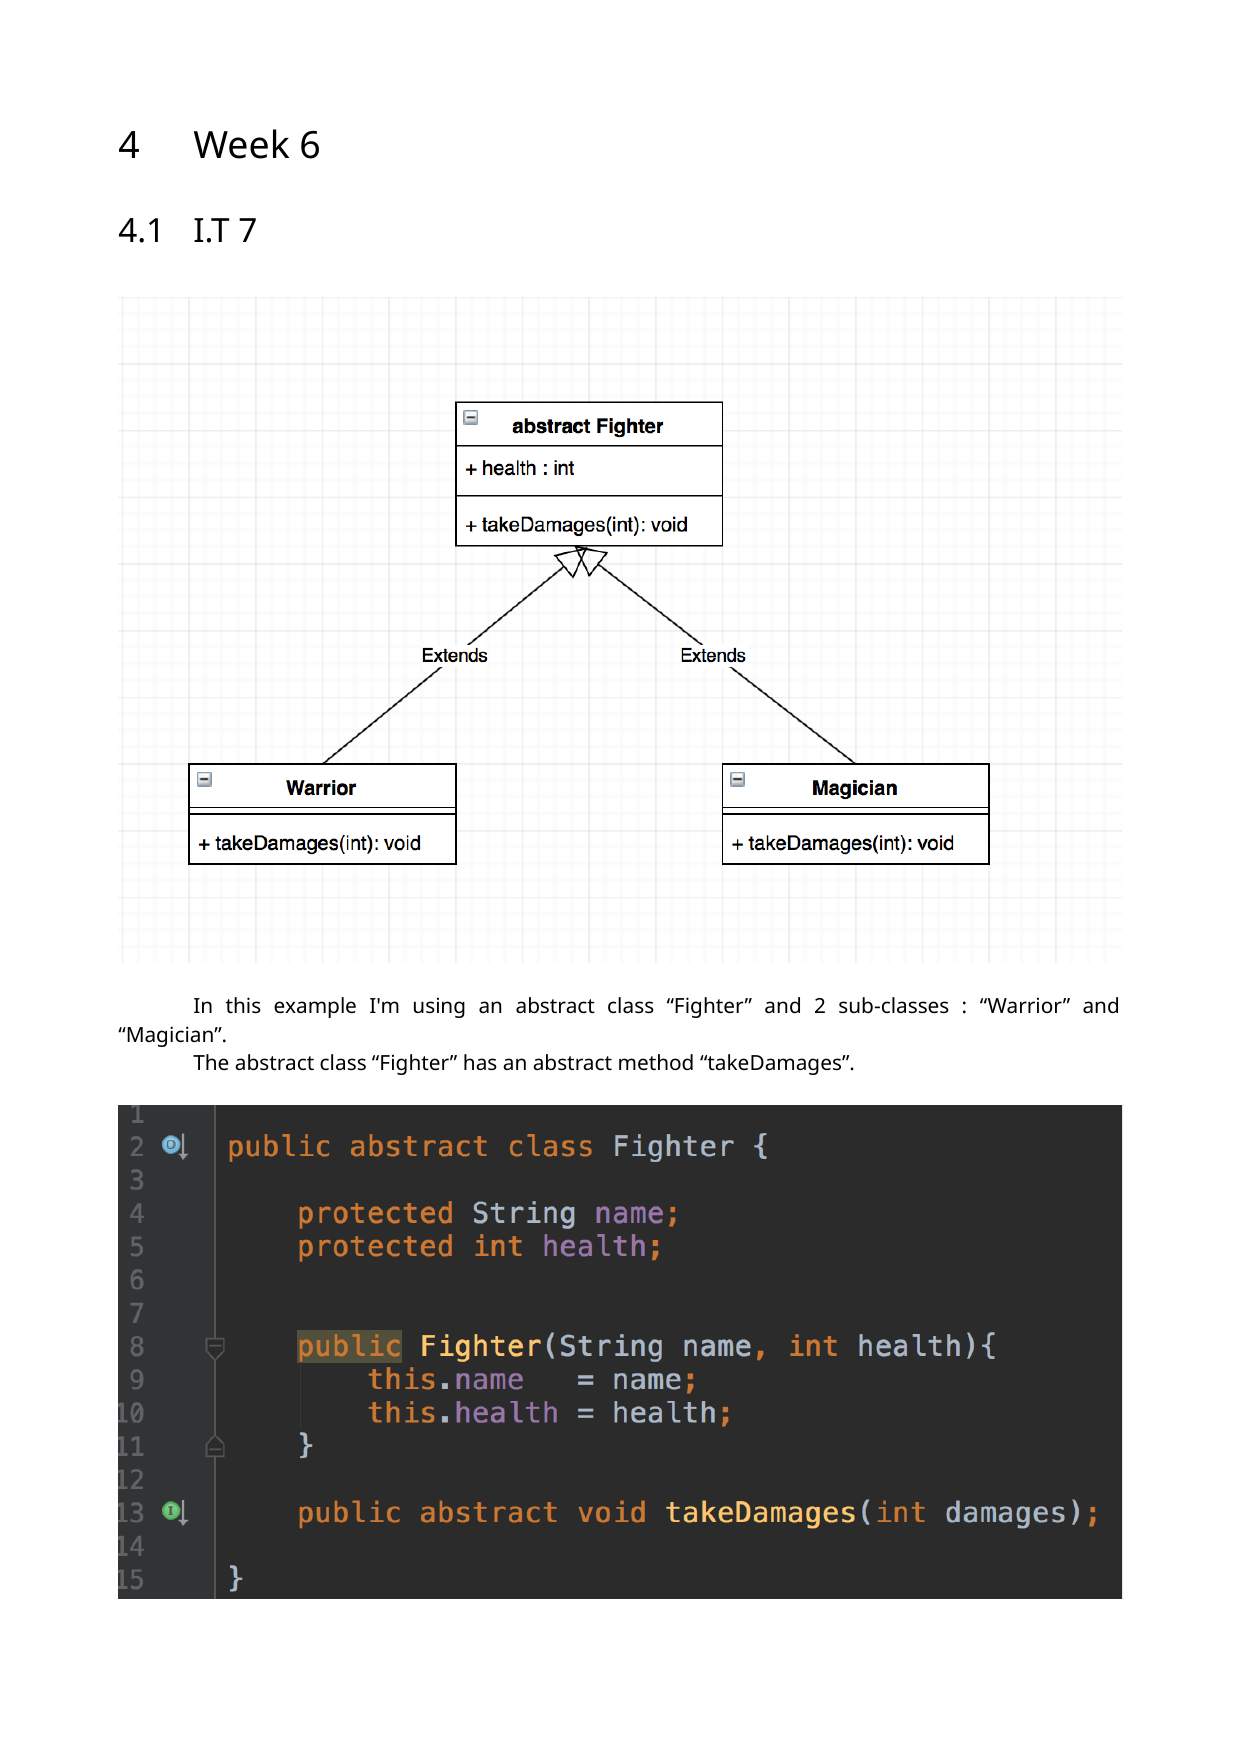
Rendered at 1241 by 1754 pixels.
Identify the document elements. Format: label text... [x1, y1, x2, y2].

text The abstract class “Fighter” has an abstract method “takeDamages”. [118, 1048, 1122, 1077]
picture [118, 297, 1123, 963]
title I.T 7 [118, 207, 1122, 252]
picture [118, 1105, 1123, 1599]
title Week 6 [118, 118, 1122, 169]
text In this example I'm using an abstract class “Fighter” and 2 sub-classes : “Warrior” and “Magician”. [118, 991, 1122, 1048]
